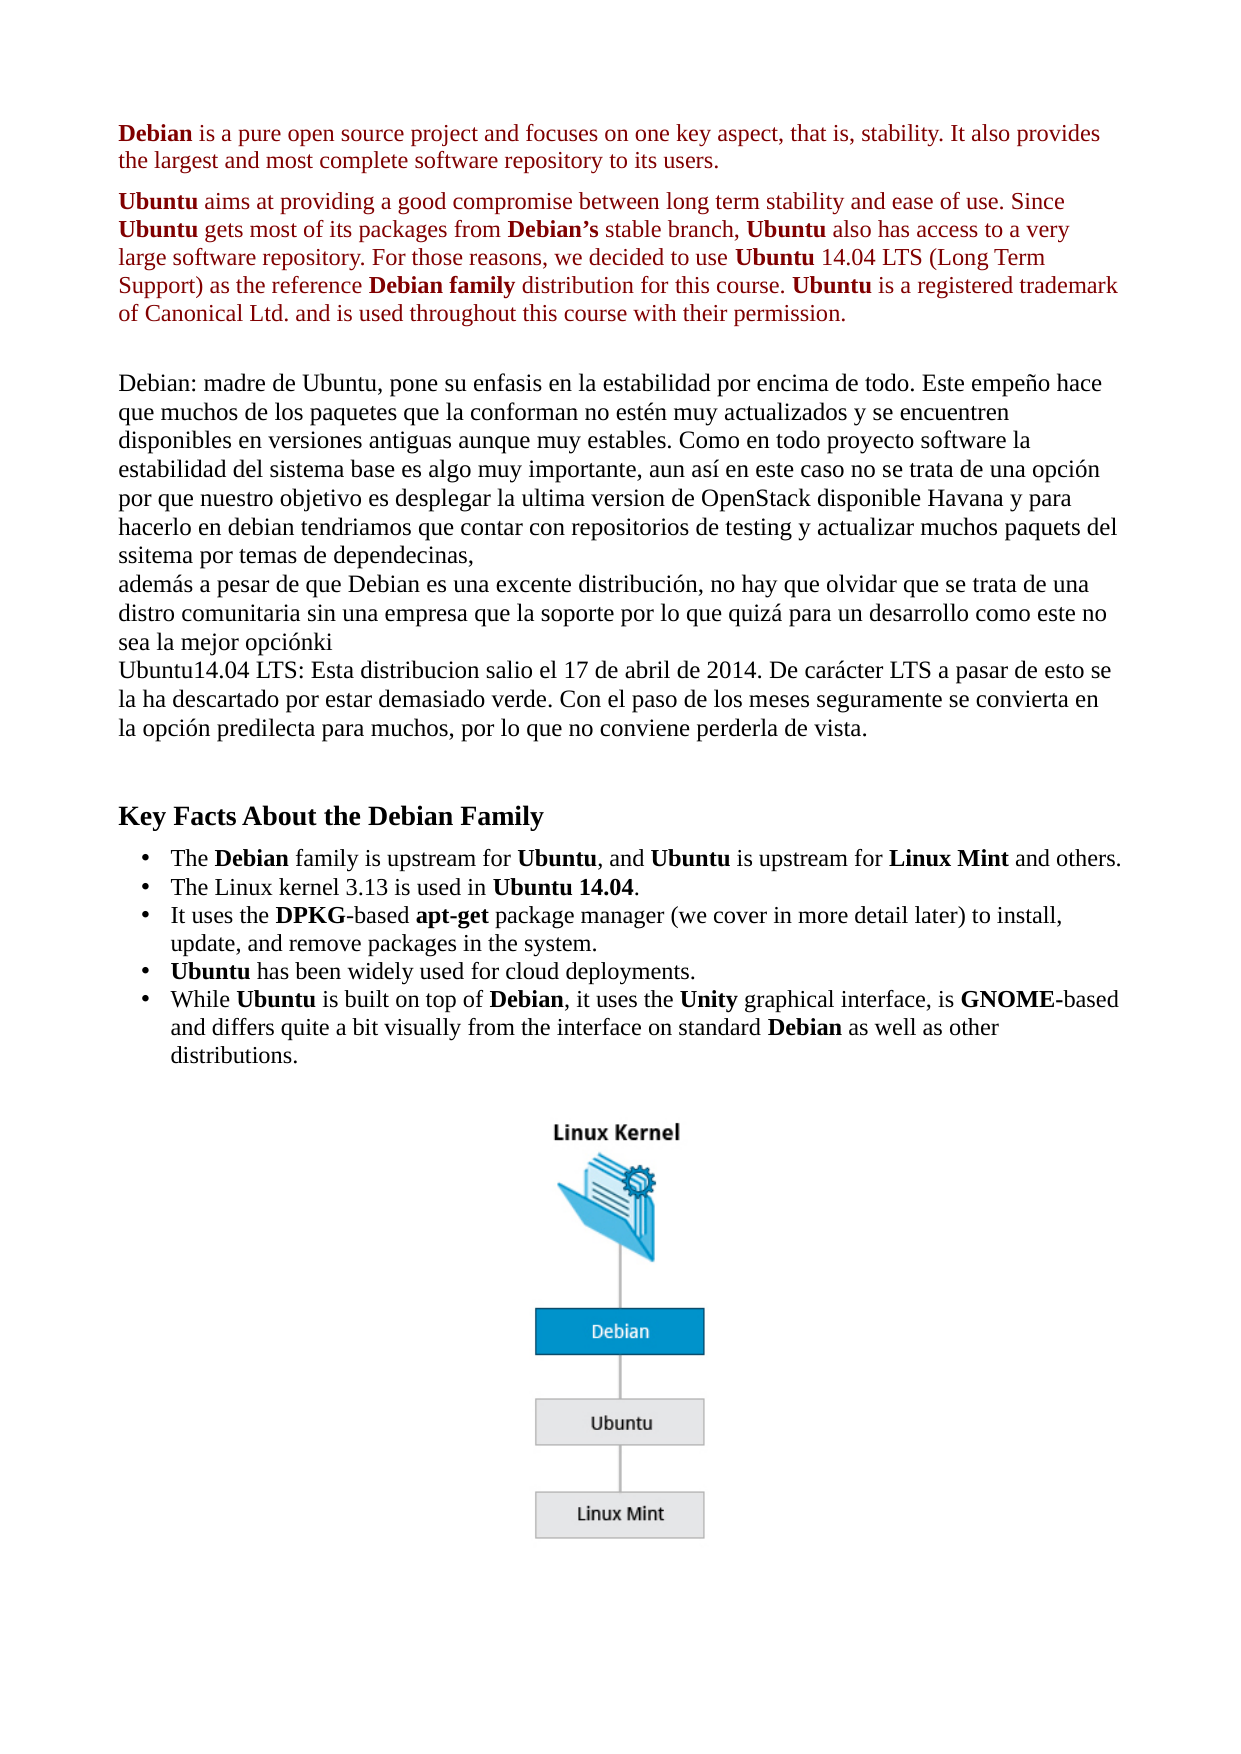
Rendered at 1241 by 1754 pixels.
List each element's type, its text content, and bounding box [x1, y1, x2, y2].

picture [509, 1097, 731, 1565]
list Ubuntu has been widely used for cloud deployments. [170, 957, 1122, 985]
text Debian is a pure open source project and focuses on one key aspect, that is, stability. It also provides the largest and most complete software repository to its users. [118, 118, 1122, 174]
list The Linux kernel 3.13 is used in Ubuntu 14.04. [170, 872, 1122, 900]
text Ubuntu14.04 LTS: Esta distribucion salio el 17 de abril de 2014. De carácter LTS a pasar de esto se la ha descartado por estar demasiado verde. Con el paso de los meses seguramente se convierta en la opción predilecta para muchos, por lo que no conviene perderla de vista. [118, 656, 1122, 742]
list The Debian family is upstream for Ubuntu, and Ubuntu is upstream for Linux Mint and others. [170, 844, 1122, 872]
text Key Facts About the Debian Family [118, 799, 1122, 831]
text Debian: madre de Ubuntu, pone su enfasis en la estabilidad por encima de todo. Este empeño hace que muchos de los paquetes que la conforman no estén muy actualizados y se encuentren disponibles en versiones antiguas aunque muy estables. Como en todo proyecto software la estabilidad del sistema base es algo muy importante, aun así en este caso no se trata de una opción por que nuestro objetivo es desplegar la ultima version de OpenStack disponible Havana y para hacerlo en debian tendriamos que contar con repositorios de testing y actualizar muchos paquets del ssitema por temas de dependecinas, [118, 368, 1122, 569]
text además a pesar de que Debian es una excente distribución, no hay que olvidar que se trata de una distro comunitaria sin una empresa que la soporte por lo que quizá para un desarrollo como este no sea la mejor opciónki [118, 569, 1122, 656]
list While Ubuntu is built on top of Debian, it uses the Unity graphical interface, is GNOME-based and differs quite a bit visually from the interface on standard Debian as well as other distributions. [170, 985, 1122, 1069]
list It uses the DPKG-based apt-get package manager (we cover in more detail later) to install, update, and remove packages in the system. [170, 900, 1122, 957]
text Ubuntu aims at providing a good compromise between long term stability and ease of use. Since Ubuntu gets most of its packages from Debian’s stable branch, Ubuntu also has access to a very large software repository. For those reasons, we decided to use Ubuntu 14.04 LTS (Long Term Support) as the reference Debian family distribution for this course. Ubuntu is a registered trademark of Canonical Ltd. and is used throughout this course with their permission. [118, 187, 1122, 327]
